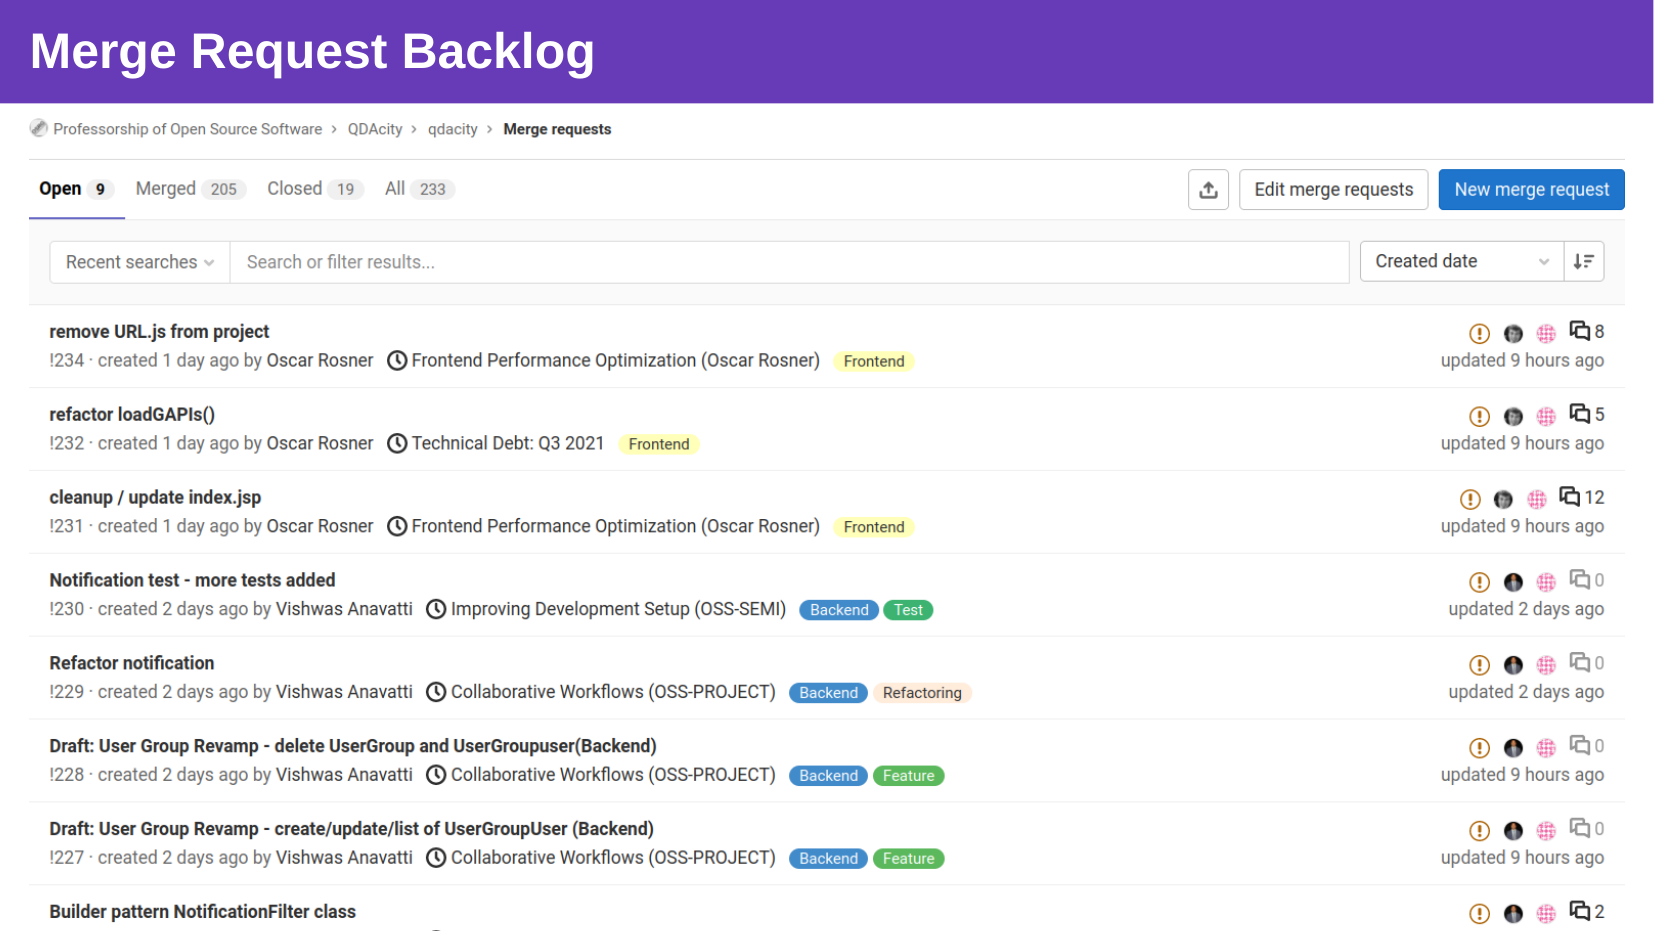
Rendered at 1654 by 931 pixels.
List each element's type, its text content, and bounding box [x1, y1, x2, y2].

title Merge Request Backlog [0, 0, 1654, 104]
picture [29, 118, 1625, 931]
